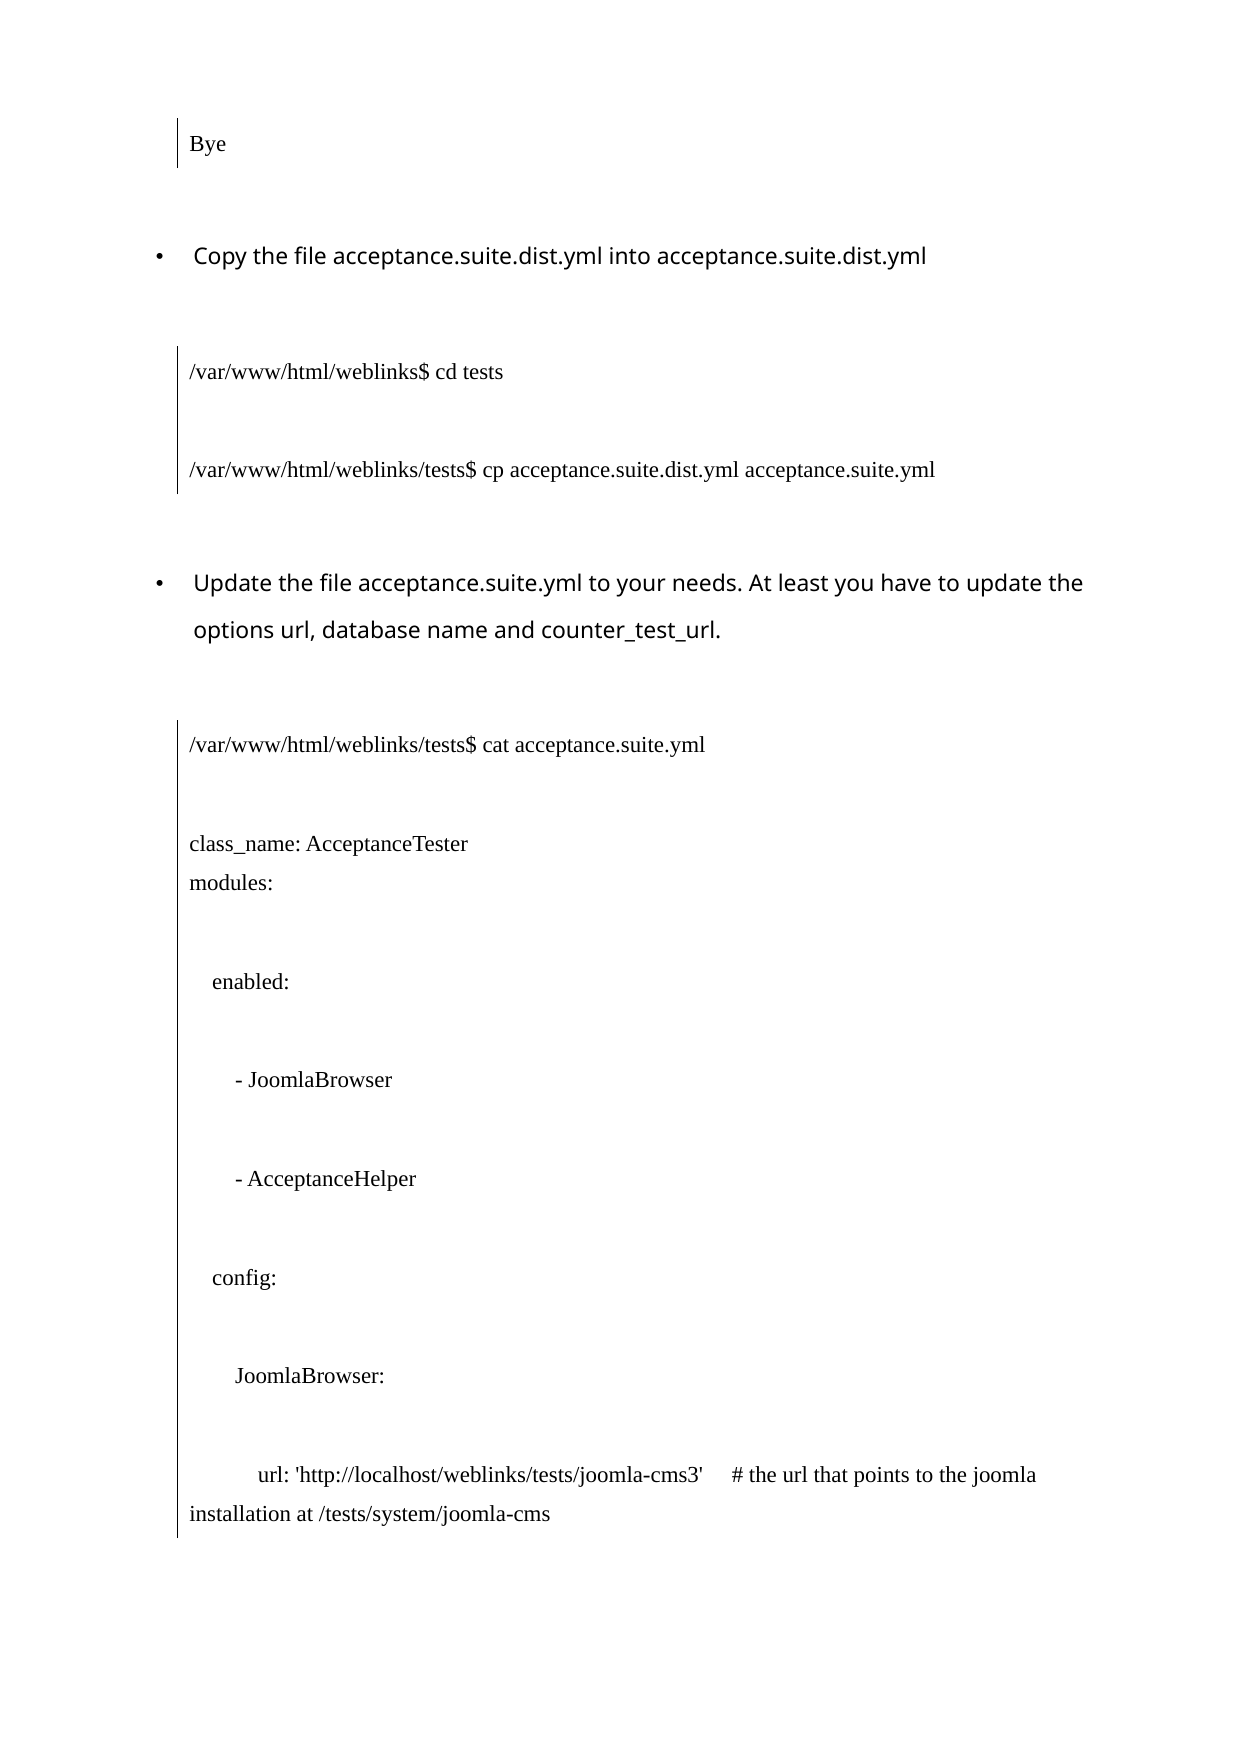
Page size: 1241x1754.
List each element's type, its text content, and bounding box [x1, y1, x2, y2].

text url: 'http://localhost/weblinks/tests/joomla-cms3' # the url that points to the joomla installation at /tests/system/joomla-cms [178, 1449, 1122, 1538]
text - AcceptanceHelper [178, 1153, 1122, 1191]
text - JoomlaBrowser [178, 1055, 1122, 1093]
list Update the file acceptance.suite.yml to your needs. At least you have to update the options url, database name and counter_test_url. [156, 567, 1122, 645]
list Copy the file acceptance.suite.dist.yml into acceptance.suite.dist.yml [156, 240, 1122, 271]
text Bye [178, 118, 1122, 168]
text /var/www/html/weblinks$ cd tests [178, 346, 1122, 384]
text /var/www/html/weblinks/tests$ cat acceptance.suite.yml [177, 719, 1122, 758]
text /var/www/html/weblinks/tests$ cp acceptance.suite.dist.yml acceptance.suite.yml [178, 445, 1122, 494]
text class_name: AcceptanceTester modules: [178, 818, 1122, 896]
text config: [178, 1252, 1122, 1290]
text enabled: [178, 956, 1122, 994]
text JoomlaBrowser: [178, 1350, 1122, 1388]
